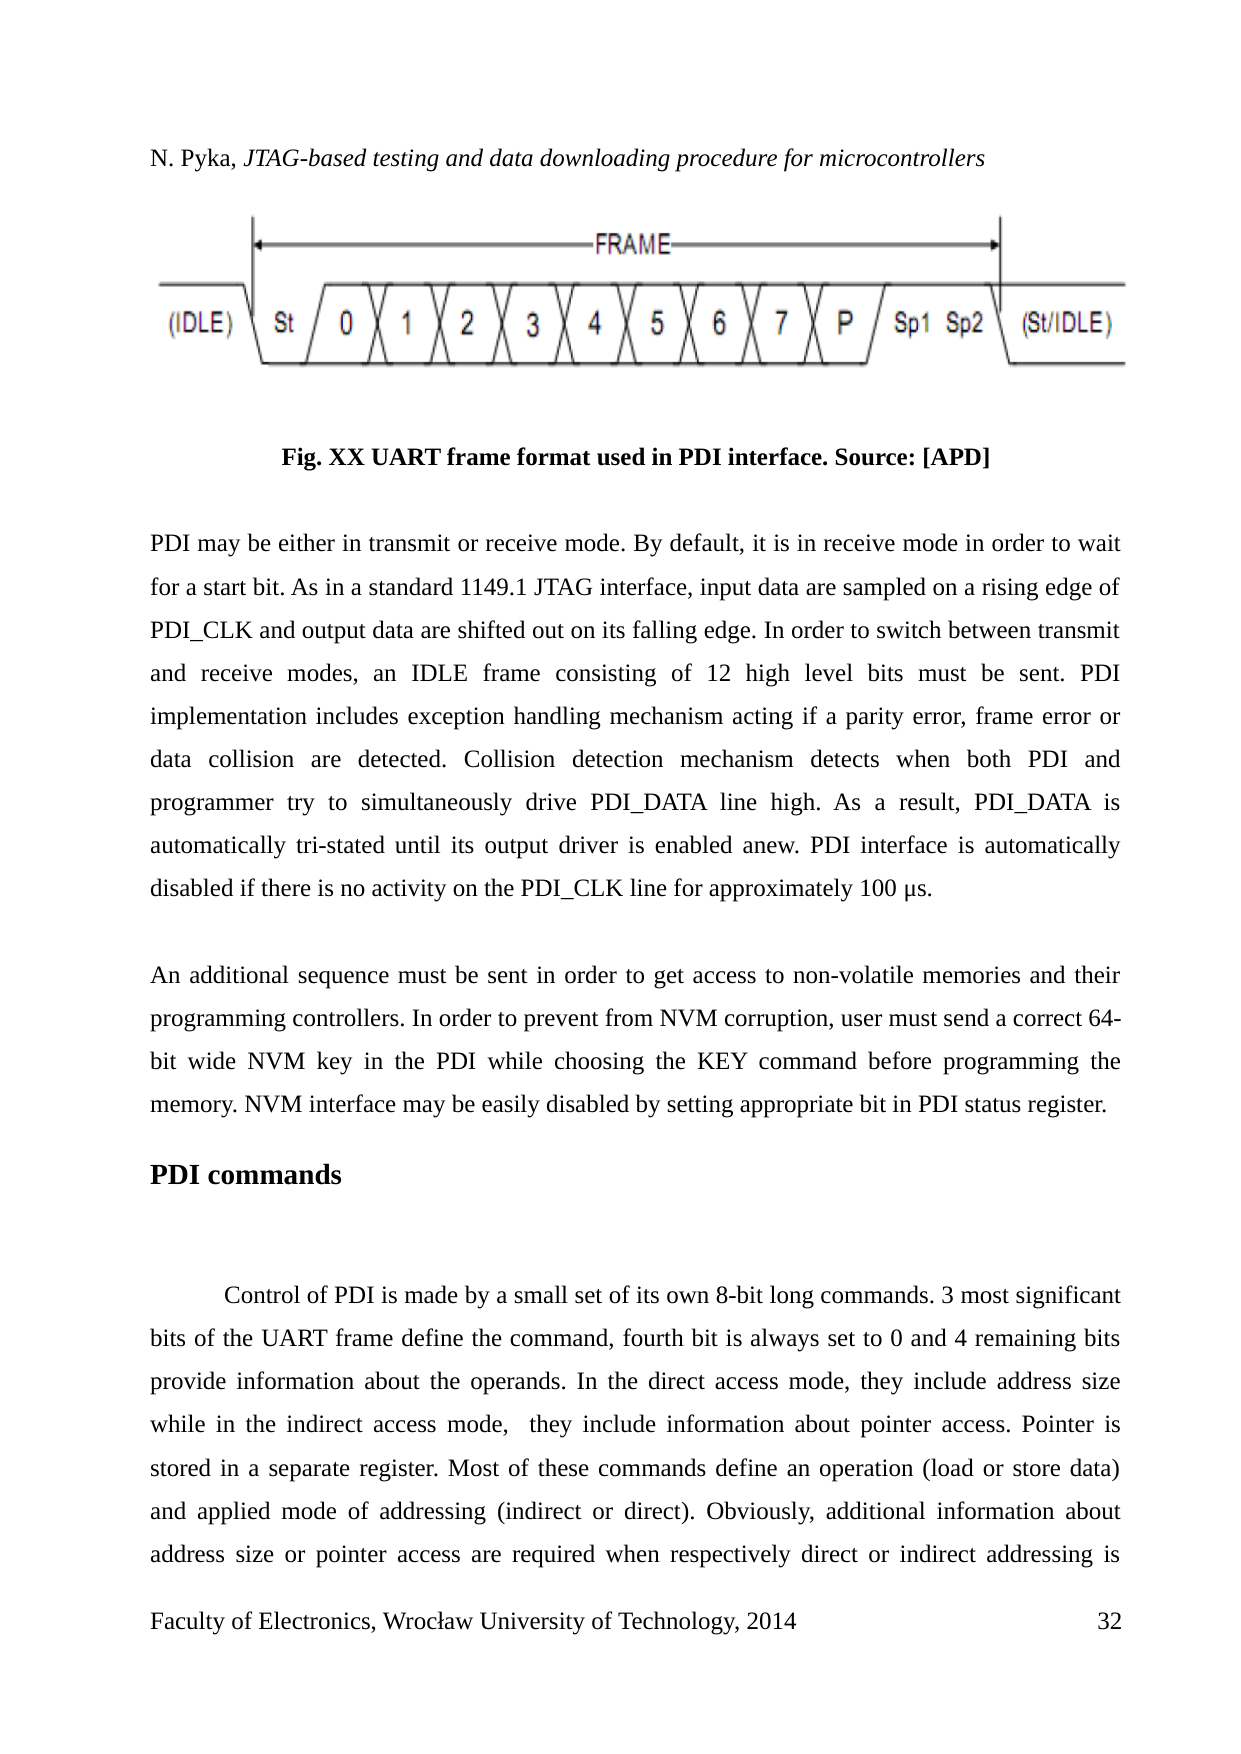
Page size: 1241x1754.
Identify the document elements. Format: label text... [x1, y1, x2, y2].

text Control of PDI is made by a small set of its own 8-bit long commands. 3 most significant bits of the UART frame define the command, fourth bit is always set to 0 and 4 remaining bits provide information about the operands. In the direct access mode, they include address size while in the indirect access mode, they include information about pointer access. Pointer is stored in a separate register. Most of these commands define an operation (load or store data) and applied mode of addressing (indirect or direct). Obviously, additional information about address size or pointer access are required when respectively direct or indirect addressing is [150, 1280, 1122, 1568]
text An additional sequence must be sent in order to get access to non-volatile memories and their programming controllers. In order to prevent from NVM corruption, user must send a correct 64-bit wide NVM key in the PDI while choosing the KEY command before programming the memory. NVM interface may be easily disabled by setting appropriate bit in PDI status register. [150, 960, 1122, 1118]
picture [134, 201, 1138, 385]
text PDI may be either in transmit or receive mode. By default, it is in receive mode in order to wait for a start bit. As in a standard 1149.1 JTAG interface, input data are sampled on a rising edge of PDI_CLK and output data are shifted out on its falling edge. In order to switch between transmit and receive modes, an IDLE frame consisting of 12 high level bits must be sent. PDI implementation includes exception handling mechanism acting if a parity error, frame error or data collision are detected. Collision detection mechanism detects when both PDI and programmer try to simultaneously drive PDI_DATA line high. As a result, PDI_DATA is automatically tri-stated until its output driver is enabled anew. PDI interface is automatically disabled if there is no activity on the PDI_CLK line for approximately 100 μs. [150, 528, 1122, 902]
text Fig. XX UART frame format used in PDI interface. Source: [APD] [150, 442, 1122, 471]
subtitle PDI commands [150, 1157, 1122, 1191]
